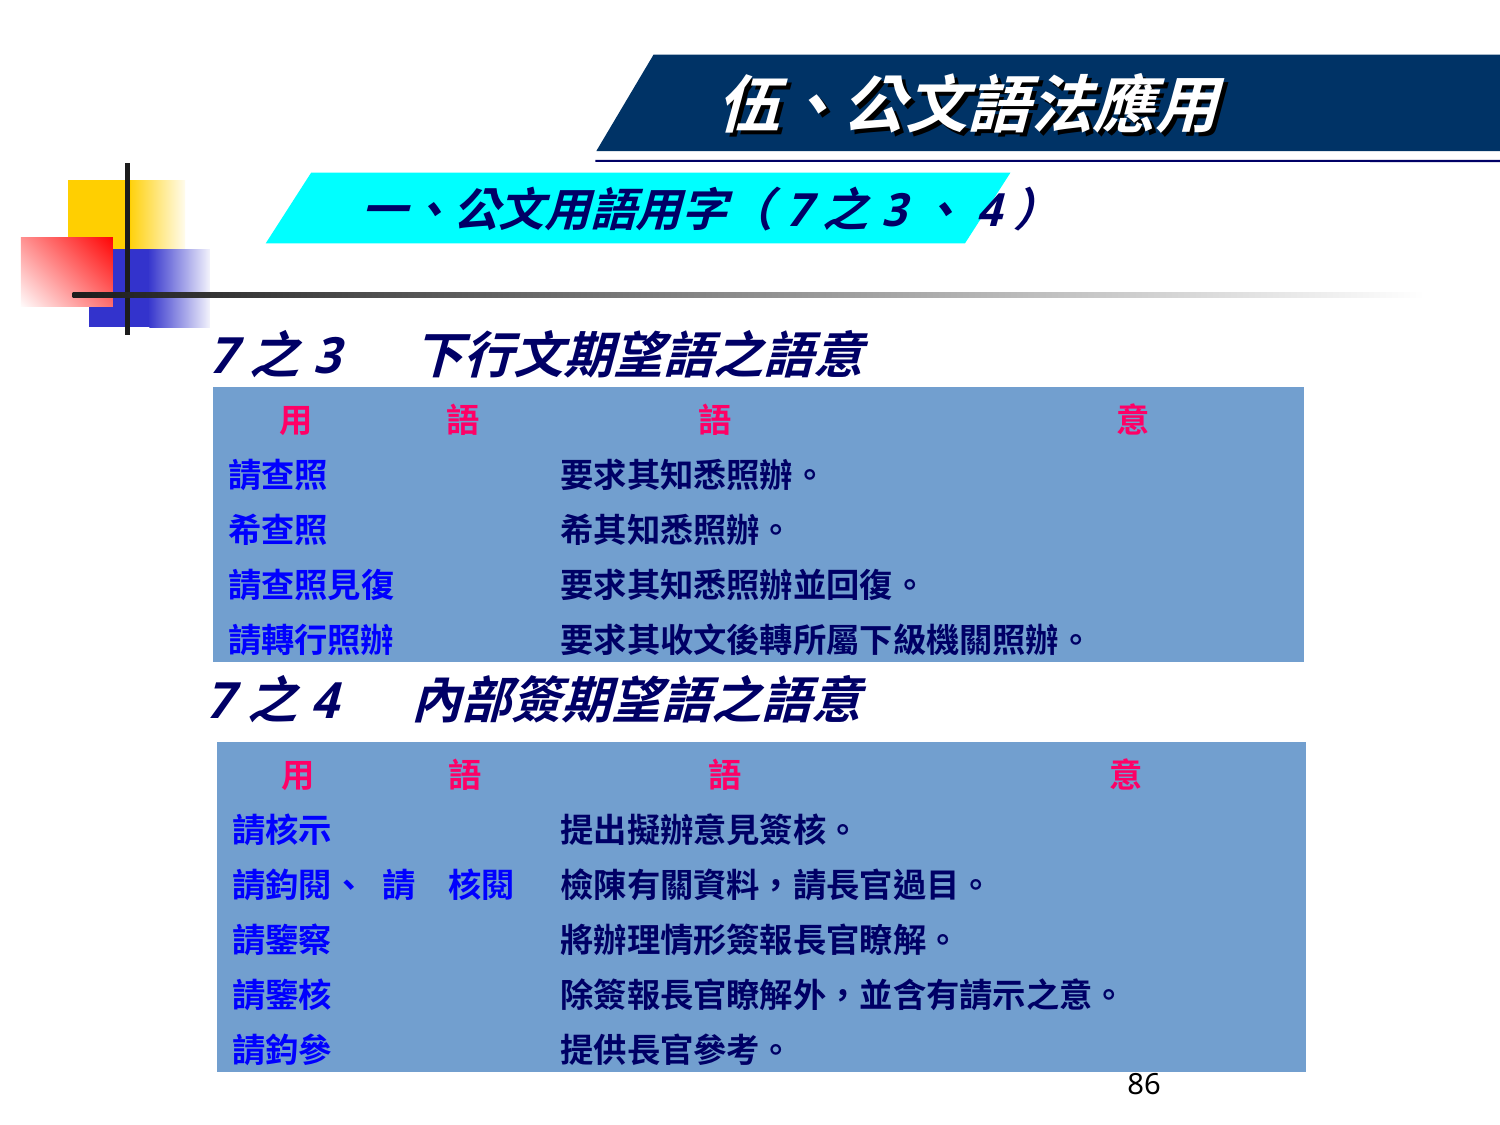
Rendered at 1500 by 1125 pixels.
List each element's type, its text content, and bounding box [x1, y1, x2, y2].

table_header 用 語 [217, 742, 546, 797]
table_cell 請鈞參 [217, 1017, 546, 1072]
table_cell 要求其知悉照辦並回復。 [546, 552, 1304, 607]
table_cell 要求其收文後轉所屬下級機關照辦。 [546, 607, 1304, 662]
table_cell 要求其知悉照辦。 [546, 442, 1304, 497]
text_box 一、公文用語用字（7之3、4） [265, 172, 1011, 244]
table_cell 請鑒察 [217, 907, 546, 962]
table_cell 希查照 [213, 497, 546, 552]
table_cell 提供長官參考。 [546, 1017, 1306, 1072]
table_cell 將辦理情形簽報長官瞭解。 [546, 907, 1306, 962]
table_cell 請核示 [217, 797, 546, 852]
table_cell 提出擬辦意見簽核。 [546, 797, 1306, 852]
text_box 伍、公文語法應用 [596, 54, 1500, 152]
table_header 用 語 [213, 387, 546, 442]
table_cell 除簽報長官瞭解外，並含有請示之意。 [546, 962, 1306, 1017]
table_cell 請鈞閱、 請 核閱 [217, 852, 546, 907]
table_cell 請鑒核 [217, 962, 546, 1017]
text_box 7之4 內部簽期望語之語意 [190, 661, 989, 737]
table_cell 檢陳有關資料，請長官過目。 [546, 852, 1306, 907]
text_box [1112, 1037, 1426, 1113]
table_cell 請查照見復 [213, 552, 546, 607]
table_header 語 意 [546, 742, 1306, 797]
table_cell 請轉行照辦 [213, 607, 546, 661]
text_box 7之3 下行文期望語之語意 [192, 316, 991, 391]
table_cell 請查照 [213, 442, 546, 497]
table_cell 希其知悉照辦。 [546, 497, 1304, 552]
table_header 語 意 [546, 387, 1304, 442]
